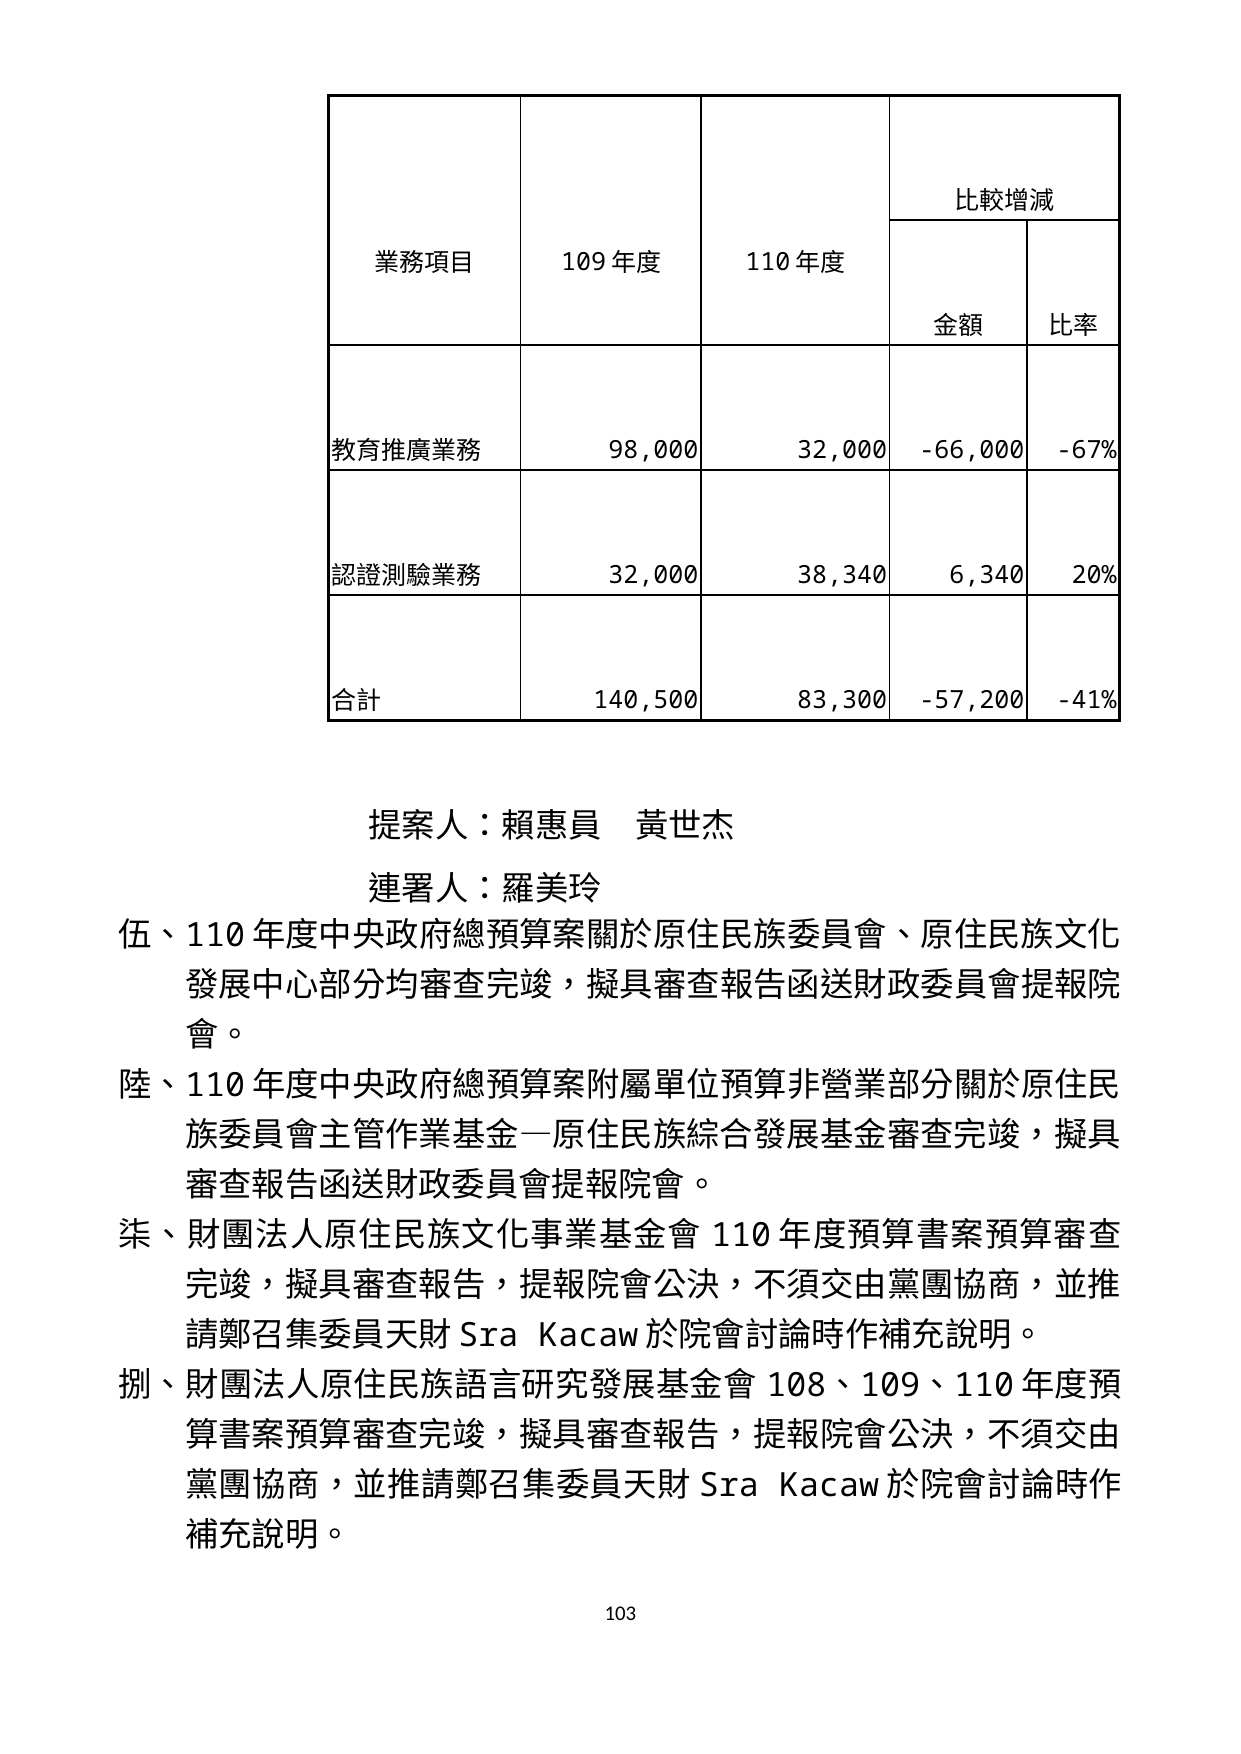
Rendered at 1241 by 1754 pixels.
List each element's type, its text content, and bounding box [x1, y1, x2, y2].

table_cell 38,340 [702, 471, 889, 594]
table_cell 32,000 [521, 471, 700, 594]
table_cell 83,300 [702, 596, 889, 719]
table_cell -67% [1028, 346, 1118, 469]
table_cell 教育推廣業務 [330, 346, 520, 469]
text 連署人：羅美玲 [368, 844, 1127, 907]
table_cell -57,200 [890, 596, 1026, 719]
table_cell 140,500 [521, 596, 700, 719]
table_header 比較增減 [890, 97, 1118, 219]
table_cell 金額 [890, 221, 1026, 344]
table_header 109年度 [521, 97, 700, 344]
text 陸、110年度中央政府總預算案附屬單位預算非營業部分關於原住民族委員會主管作業基金—原住民族綜合發展基金審查完竣，擬具審查報告函送財政委員會提報院會。 [118, 1057, 1122, 1207]
text 提案人：賴惠員 黃世杰 [368, 782, 1127, 844]
text 捌、財團法人原住民族語言研究發展基金會108、109、110年度預算書案預算審查完竣，擬具審查報告，提報院會公決，不須交由黨團協商，並推請鄭召集委員天財Sra Kacaw於院會討論時作補充說明。 [118, 1357, 1122, 1557]
text 伍、110年度中央政府總預算案關於原住民族委員會、原住民族文化發展中心部分均審查完竣，擬具審查報告函送財政委員會提報院會。 [118, 907, 1122, 1057]
table_header 110年度 [702, 97, 889, 344]
table_cell 比率 [1028, 221, 1118, 344]
table_cell 20% [1028, 471, 1118, 594]
table_cell 6,340 [890, 471, 1026, 594]
table_cell 合計 [330, 596, 520, 719]
table_cell 32,000 [702, 346, 889, 469]
table_cell -66,000 [890, 346, 1026, 469]
table_cell 認證測驗業務 [330, 471, 520, 594]
table_cell 98,000 [521, 346, 700, 469]
text 柒、財團法人原住民族文化事業基金會110年度預算書案預算審查完竣，擬具審查報告，提報院會公決，不須交由黨團協商，並推請鄭召集委員天財Sra Kacaw於院會討論時作補充說明。 [118, 1207, 1122, 1357]
table_cell -41% [1028, 596, 1118, 719]
table_header 業務項目 [330, 97, 520, 344]
